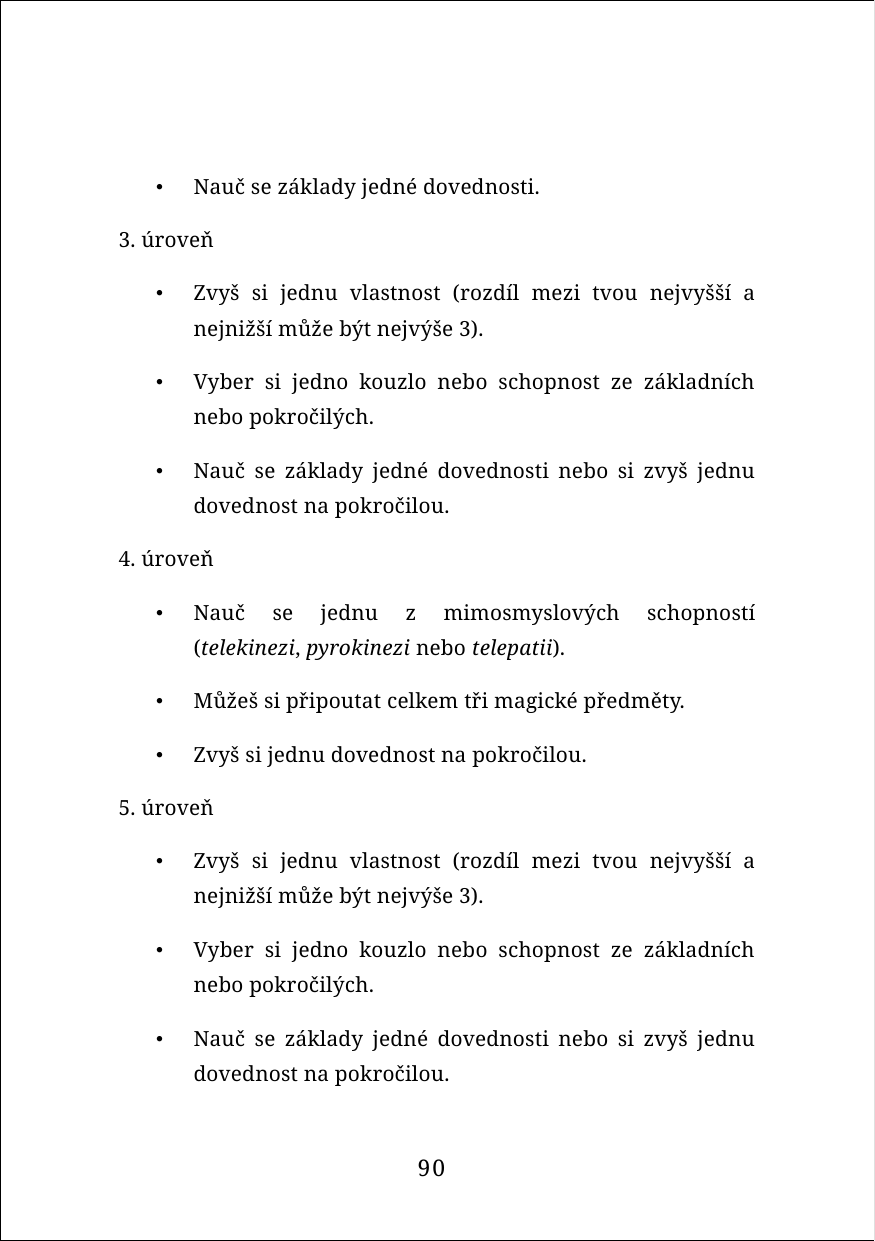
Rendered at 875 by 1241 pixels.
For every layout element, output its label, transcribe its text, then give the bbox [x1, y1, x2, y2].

list Nauč se základy jedné dovednosti. [156, 172, 756, 200]
list Nauč se jednu z mimosmyslových schopností (telekinezi, pyrokinezi nebo telepatii). [156, 598, 756, 662]
list Nauč se základy jedné dovednosti nebo si zvyš jednu dovednost na pokročilou. [156, 1024, 756, 1088]
list Zvyš si jednu dovednost na pokročilou. [156, 740, 756, 768]
text 3. úroveň [118, 225, 756, 253]
list Zvyš si jednu vlastnost (rozdíl mezi tvou nejvyšší a nejnižší může být nejvýše 3). [156, 278, 756, 342]
text 4. úroveň [118, 544, 756, 573]
list Vyber si jedno kouzlo nebo schopnost ze základních nebo pokročilých. [156, 935, 756, 999]
text 5. úroveň [118, 793, 756, 821]
list Nauč se základy jedné dovednosti nebo si zvyš jednu dovednost na pokročilou. [156, 456, 756, 520]
list Můžeš si připoutat celkem tři magické předměty. [156, 686, 756, 715]
list Zvyš si jednu vlastnost (rozdíl mezi tvou nejvyšší a nejnižší může být nejvýše 3). [156, 846, 756, 910]
list Vyber si jedno kouzlo nebo schopnost ze základních nebo pokročilých. [156, 367, 756, 431]
